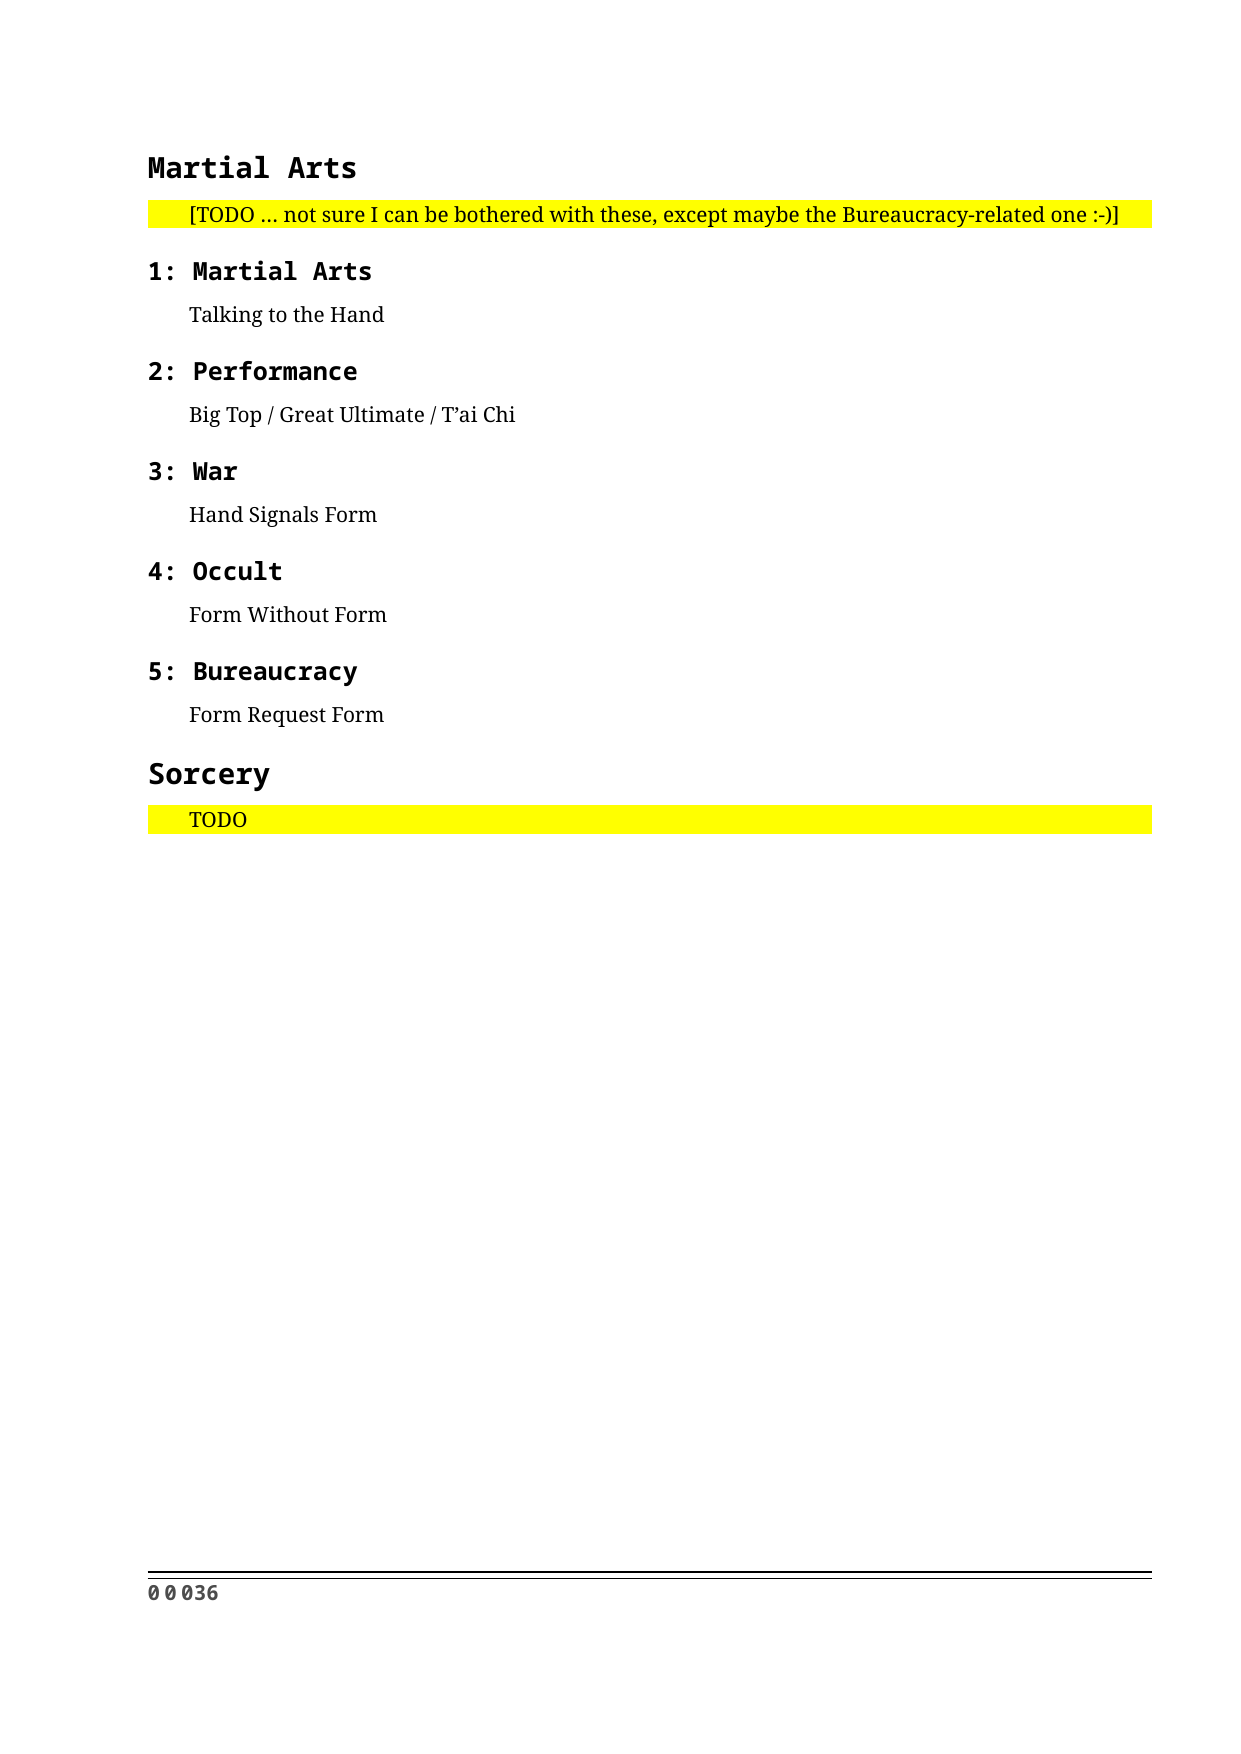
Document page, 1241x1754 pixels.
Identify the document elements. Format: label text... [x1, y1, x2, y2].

subtitle Sorcery [148, 753, 1152, 793]
text Big Top / Great Ultimate / T’ai Chi [148, 400, 1152, 428]
text [TODO … not sure I can be bothered with these, except maybe the Bureaucracy-related one :-)] [148, 200, 1152, 228]
text TODO [148, 805, 1152, 834]
subtitle 2: Performance [148, 353, 1152, 387]
subtitle 3: War [148, 453, 1152, 487]
subtitle 5: Bureaucracy [148, 653, 1152, 687]
subtitle 1: Martial Arts [148, 253, 1152, 287]
text Talking to the Hand [148, 300, 1152, 328]
subtitle 4: Occult [148, 553, 1152, 587]
text Hand Signals Form [148, 500, 1152, 528]
text Form Without Form [148, 600, 1152, 628]
text Form Request Form [148, 700, 1152, 728]
subtitle Martial Arts [148, 148, 1152, 187]
